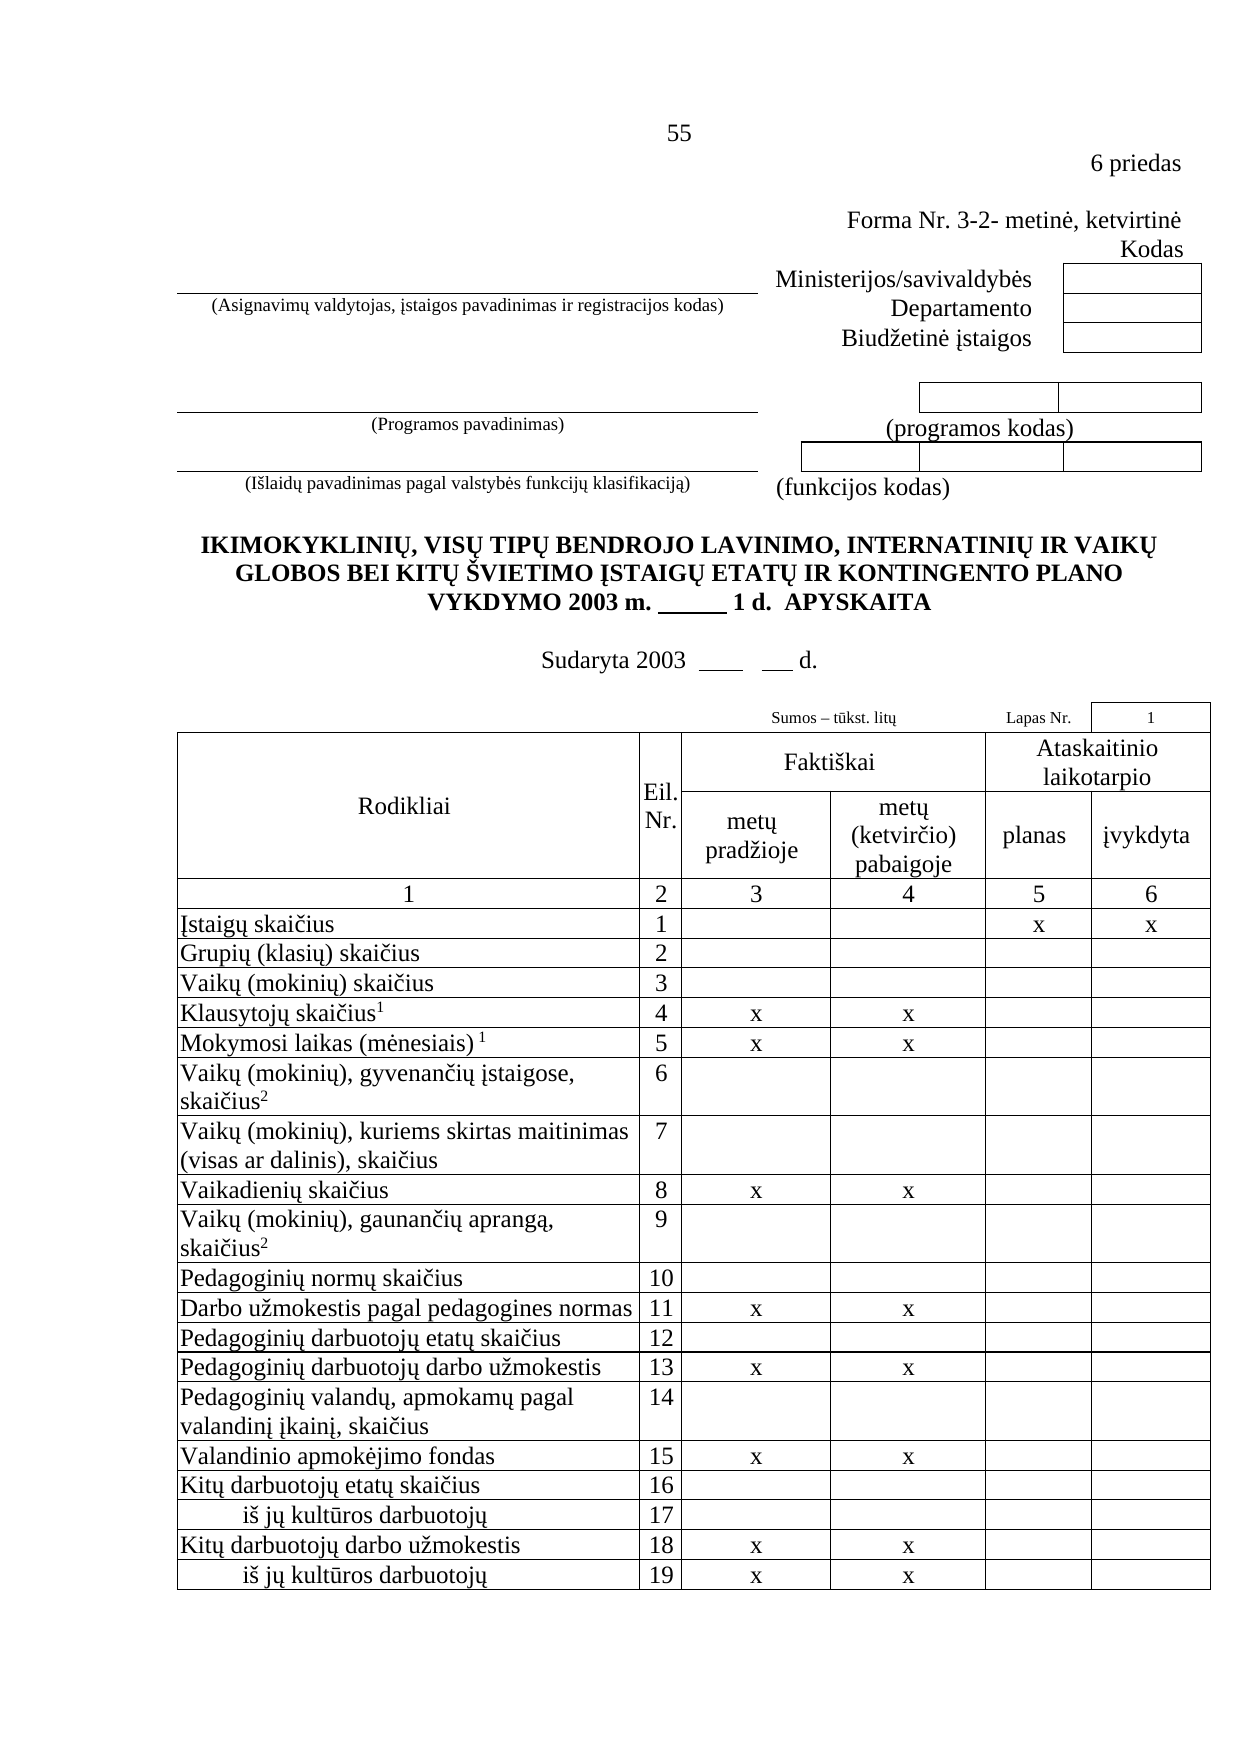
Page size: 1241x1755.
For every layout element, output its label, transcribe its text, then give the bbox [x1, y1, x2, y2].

table_cell [831, 968, 985, 997]
table_cell 12 [640, 1323, 681, 1351]
table_cell Vaikų (mokinių), gyvenančių įstaigose, skaičius2 [178, 1058, 639, 1115]
table_cell x [831, 1530, 985, 1559]
table_cell [1092, 1028, 1210, 1057]
table_cell [1092, 1441, 1210, 1469]
table_cell [986, 1353, 1091, 1381]
table_header Lapas Nr. [986, 702, 1091, 732]
table_cell [758, 382, 919, 412]
table_cell [831, 1058, 985, 1115]
table_cell [177, 441, 758, 471]
table_cell x [682, 1530, 830, 1559]
table_cell Įstaigų skaičius [178, 909, 639, 937]
table_cell Kitų darbuotojų darbo užmokestis [178, 1530, 639, 1559]
table_cell [177, 382, 758, 412]
table_cell [682, 1205, 830, 1262]
table_cell Klausytojų skaičius1 [178, 998, 639, 1027]
table_cell Faktiškai [682, 733, 985, 791]
table_cell [1092, 1353, 1210, 1381]
table_cell 19 [640, 1560, 681, 1589]
table_cell [831, 1471, 985, 1499]
table_cell [682, 968, 830, 997]
table_cell 2 [640, 879, 681, 908]
table_cell [831, 1263, 985, 1292]
table_cell (Išlaidų pavadinimas pagal valstybės funkcijų klasifikaciją) [177, 472, 758, 501]
table_cell Mokymosi laikas (mėnesiais) 1 [178, 1028, 639, 1057]
table_cell [1092, 1530, 1210, 1559]
table_cell 18 [640, 1530, 681, 1559]
table_cell iš jų kultūros darbuotojų [178, 1500, 639, 1529]
table_cell [831, 939, 985, 967]
table_cell [986, 1500, 1091, 1529]
table_cell [986, 1058, 1091, 1115]
table_cell 5 [640, 1028, 681, 1057]
table_cell [986, 1116, 1091, 1174]
table_cell Vaikų (mokinių), gaunančių aprangą, skaičius2 [178, 1205, 639, 1262]
table_cell 1 [178, 879, 639, 908]
table_cell Ministerijos/savivaldybės [758, 263, 1063, 292]
table_cell [1092, 1116, 1210, 1174]
table_cell įvykdyta [1092, 792, 1210, 878]
table_cell [1092, 1205, 1210, 1262]
table_cell [682, 1263, 830, 1292]
text IKIMOKYKLINIŲ, VISŲ TIPŲ BENDROJO LAVINIMO, INTERNATINIŲ IR VAIKŲ GLOBOS BEI KITŲ ŠVIETIMO ĮSTAIGŲ ETATŲ IR KONTINGENTO PLANO VYKDYMO 2003 m. 1 d. APYSKAITA [177, 530, 1181, 616]
table_cell [1064, 264, 1201, 292]
table_cell Eil. Nr. [640, 733, 681, 878]
table_cell Biudžetinė įstaigos [758, 322, 1063, 352]
table_cell [986, 1471, 1091, 1499]
table_cell Vaikų (mokinių), kuriems skirtas maitinimas (visas ar dalinis), skaičius [178, 1116, 639, 1174]
table_cell 3 [682, 879, 830, 908]
table_cell Darbo užmokestis pagal pedagogines normas [178, 1293, 639, 1322]
table_cell [682, 1382, 830, 1440]
table_header Kodas [758, 234, 1201, 263]
table_cell x [831, 1028, 985, 1057]
table_cell x [682, 1028, 830, 1057]
table_cell [920, 383, 1058, 412]
table_cell [682, 939, 830, 967]
table_cell [1092, 1293, 1210, 1322]
table_cell Vaikų (mokinių) skaičius [178, 968, 639, 997]
table_cell x [831, 1293, 985, 1322]
text Sudaryta 2003 d. [177, 645, 1181, 673]
table_cell [682, 1323, 830, 1351]
table_cell [986, 1382, 1091, 1440]
text 6 priedas [177, 148, 1181, 176]
table_cell 4 [640, 998, 681, 1027]
table_cell x [682, 1353, 830, 1381]
table_cell 4 [831, 879, 985, 908]
table_cell x [986, 909, 1091, 937]
table_cell x [831, 1441, 985, 1469]
table_cell [986, 1263, 1091, 1292]
table_cell [986, 1205, 1091, 1262]
table_cell Pedagoginių normų skaičius [178, 1263, 639, 1292]
table_cell metų (ketvirčio) pabaigoje [831, 792, 985, 878]
table_cell [986, 1175, 1091, 1203]
table_cell Rodikliai [178, 733, 639, 878]
table_cell [802, 443, 919, 471]
table_cell [986, 1441, 1091, 1469]
table_cell (funkcijos kodas) [758, 471, 1201, 501]
table_cell [986, 1323, 1091, 1351]
table_cell [1092, 1560, 1210, 1589]
text Forma Nr. 3-2- metinė, ketvirtinė [177, 205, 1181, 234]
table_cell x [831, 998, 985, 1027]
table_cell 13 [640, 1353, 681, 1381]
table_cell [682, 1058, 830, 1115]
table_cell [1092, 968, 1210, 997]
table_cell [682, 1471, 830, 1499]
table_cell [986, 939, 1091, 967]
table_cell 3 [640, 968, 681, 997]
table_cell 8 [640, 1175, 681, 1203]
table_cell 2 [640, 939, 681, 967]
table_cell [1092, 1263, 1210, 1292]
table_cell Departamento [758, 293, 1063, 322]
table_cell x [682, 1175, 830, 1203]
table_cell [1092, 939, 1210, 967]
table_cell Vaikadienių skaičius [178, 1175, 639, 1203]
table_cell [831, 1116, 985, 1174]
table_cell [758, 352, 1201, 382]
table_cell [831, 909, 985, 937]
table_cell 10 [640, 1263, 681, 1292]
table_cell [831, 1382, 985, 1440]
table_cell [1064, 323, 1201, 352]
table_cell [1092, 998, 1210, 1027]
table_cell [986, 968, 1091, 997]
table_cell x [831, 1175, 985, 1203]
table_cell [831, 1500, 985, 1529]
table_cell [758, 441, 801, 471]
table_cell [831, 1205, 985, 1262]
table_cell [682, 1500, 830, 1529]
table_cell [1092, 1323, 1210, 1351]
table_cell x [831, 1353, 985, 1381]
table_header [177, 234, 758, 263]
table_cell [920, 443, 1063, 471]
table_cell Pedagoginių darbuotojų etatų skaičius [178, 1323, 639, 1351]
table_cell Valandinio apmokėjimo fondas [178, 1441, 639, 1469]
table_cell 11 [640, 1293, 681, 1322]
table_cell [1064, 294, 1201, 322]
table_cell metų pradžioje [682, 792, 830, 878]
table_cell [682, 909, 830, 937]
table_cell [1092, 1471, 1210, 1499]
table_cell x [1092, 909, 1210, 937]
table_cell [1092, 1500, 1210, 1529]
table_cell [986, 998, 1091, 1027]
table_cell Pedagoginių darbuotojų darbo užmokestis [178, 1353, 639, 1381]
table_cell (Programos pavadinimas) [177, 413, 758, 441]
table_cell [986, 1028, 1091, 1057]
table_cell [1059, 383, 1201, 412]
table_cell x [682, 1293, 830, 1322]
table_cell [1092, 1058, 1210, 1115]
table_cell 15 [640, 1441, 681, 1469]
table_cell 14 [640, 1382, 681, 1440]
table_cell (Asignavimų valdytojas, įstaigos pavadinimas ir registracijos kodas) [177, 294, 758, 322]
table_cell 5 [986, 879, 1091, 908]
table_header [177, 702, 640, 732]
table_cell 6 [640, 1058, 681, 1115]
table_cell x [831, 1560, 985, 1589]
table_cell [682, 1116, 830, 1174]
table_cell Pedagoginių valandų, apmokamų pagal valandinį įkainį, skaičius [178, 1382, 639, 1440]
table_cell iš jų kultūros darbuotojų [178, 1560, 639, 1589]
table_cell 1 [640, 909, 681, 937]
table_cell 6 [1092, 879, 1210, 908]
table_cell 17 [640, 1500, 681, 1529]
table_cell [1092, 1175, 1210, 1203]
table_cell [986, 1560, 1091, 1589]
table_cell [177, 322, 758, 352]
table_cell (programos kodas) [758, 412, 1201, 441]
table_cell [1064, 443, 1201, 471]
table_cell Kitų darbuotojų etatų skaičius [178, 1471, 639, 1499]
table_cell [177, 263, 758, 292]
table_cell 7 [640, 1116, 681, 1174]
table_cell planas [986, 792, 1091, 878]
table_cell x [682, 998, 830, 1027]
table_cell [1092, 1382, 1210, 1440]
table_cell [986, 1293, 1091, 1322]
table_cell Grupių (klasių) skaičius [178, 939, 639, 967]
table_cell x [682, 1441, 830, 1469]
table_cell 16 [640, 1471, 681, 1499]
table_cell x [682, 1560, 830, 1589]
table_cell 9 [640, 1205, 681, 1262]
table_cell [831, 1323, 985, 1351]
table_cell [986, 1530, 1091, 1559]
table_cell [177, 352, 758, 382]
table_header 1 [1092, 703, 1210, 732]
table_header Sumos – tūkst. litų [682, 702, 986, 732]
table_header [640, 702, 682, 732]
table_cell Ataskaitinio laikotarpio [986, 733, 1210, 791]
